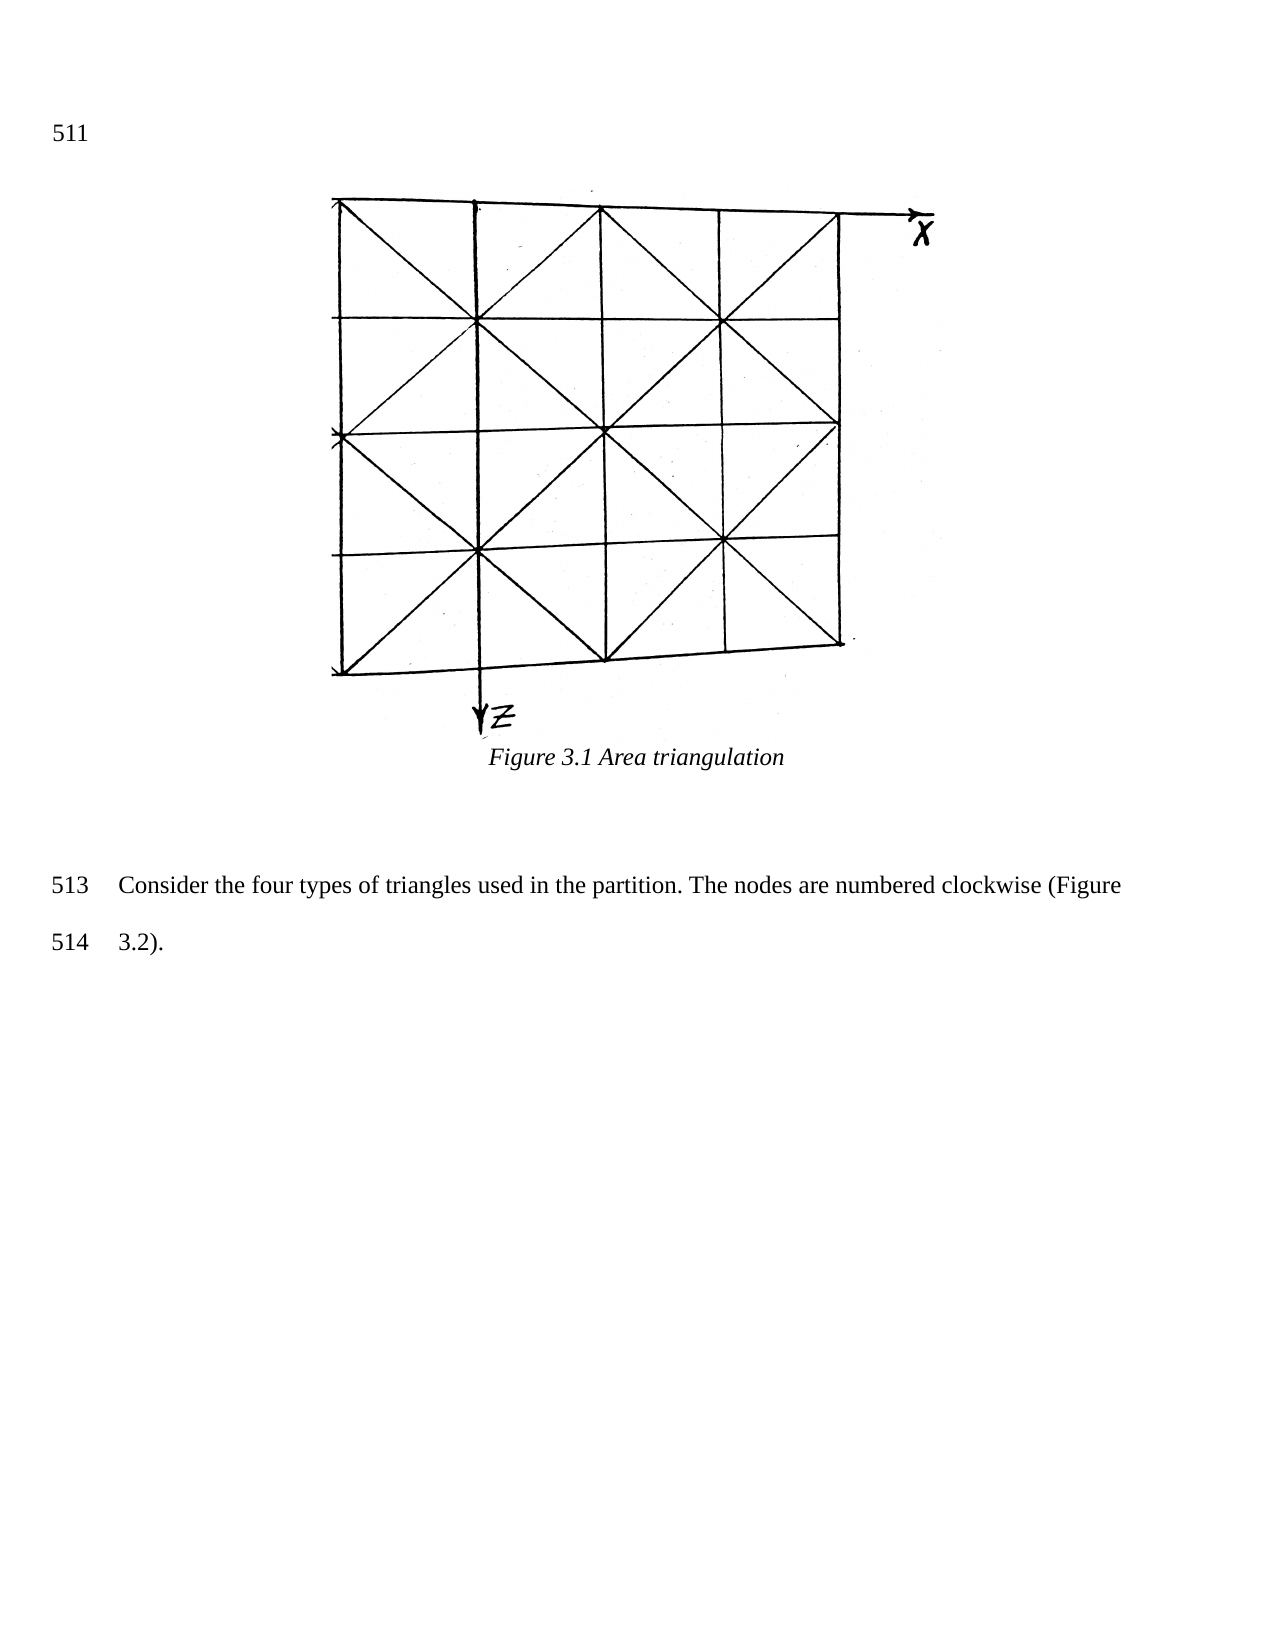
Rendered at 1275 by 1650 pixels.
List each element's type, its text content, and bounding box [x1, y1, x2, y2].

text Figure 3.1 Area triangulation [332, 743, 943, 771]
text Consider the four types of triangles used in the partition. The nodes are numbered clockwise (Figure 3.2). [118, 870, 1157, 956]
picture [331, 188, 944, 743]
